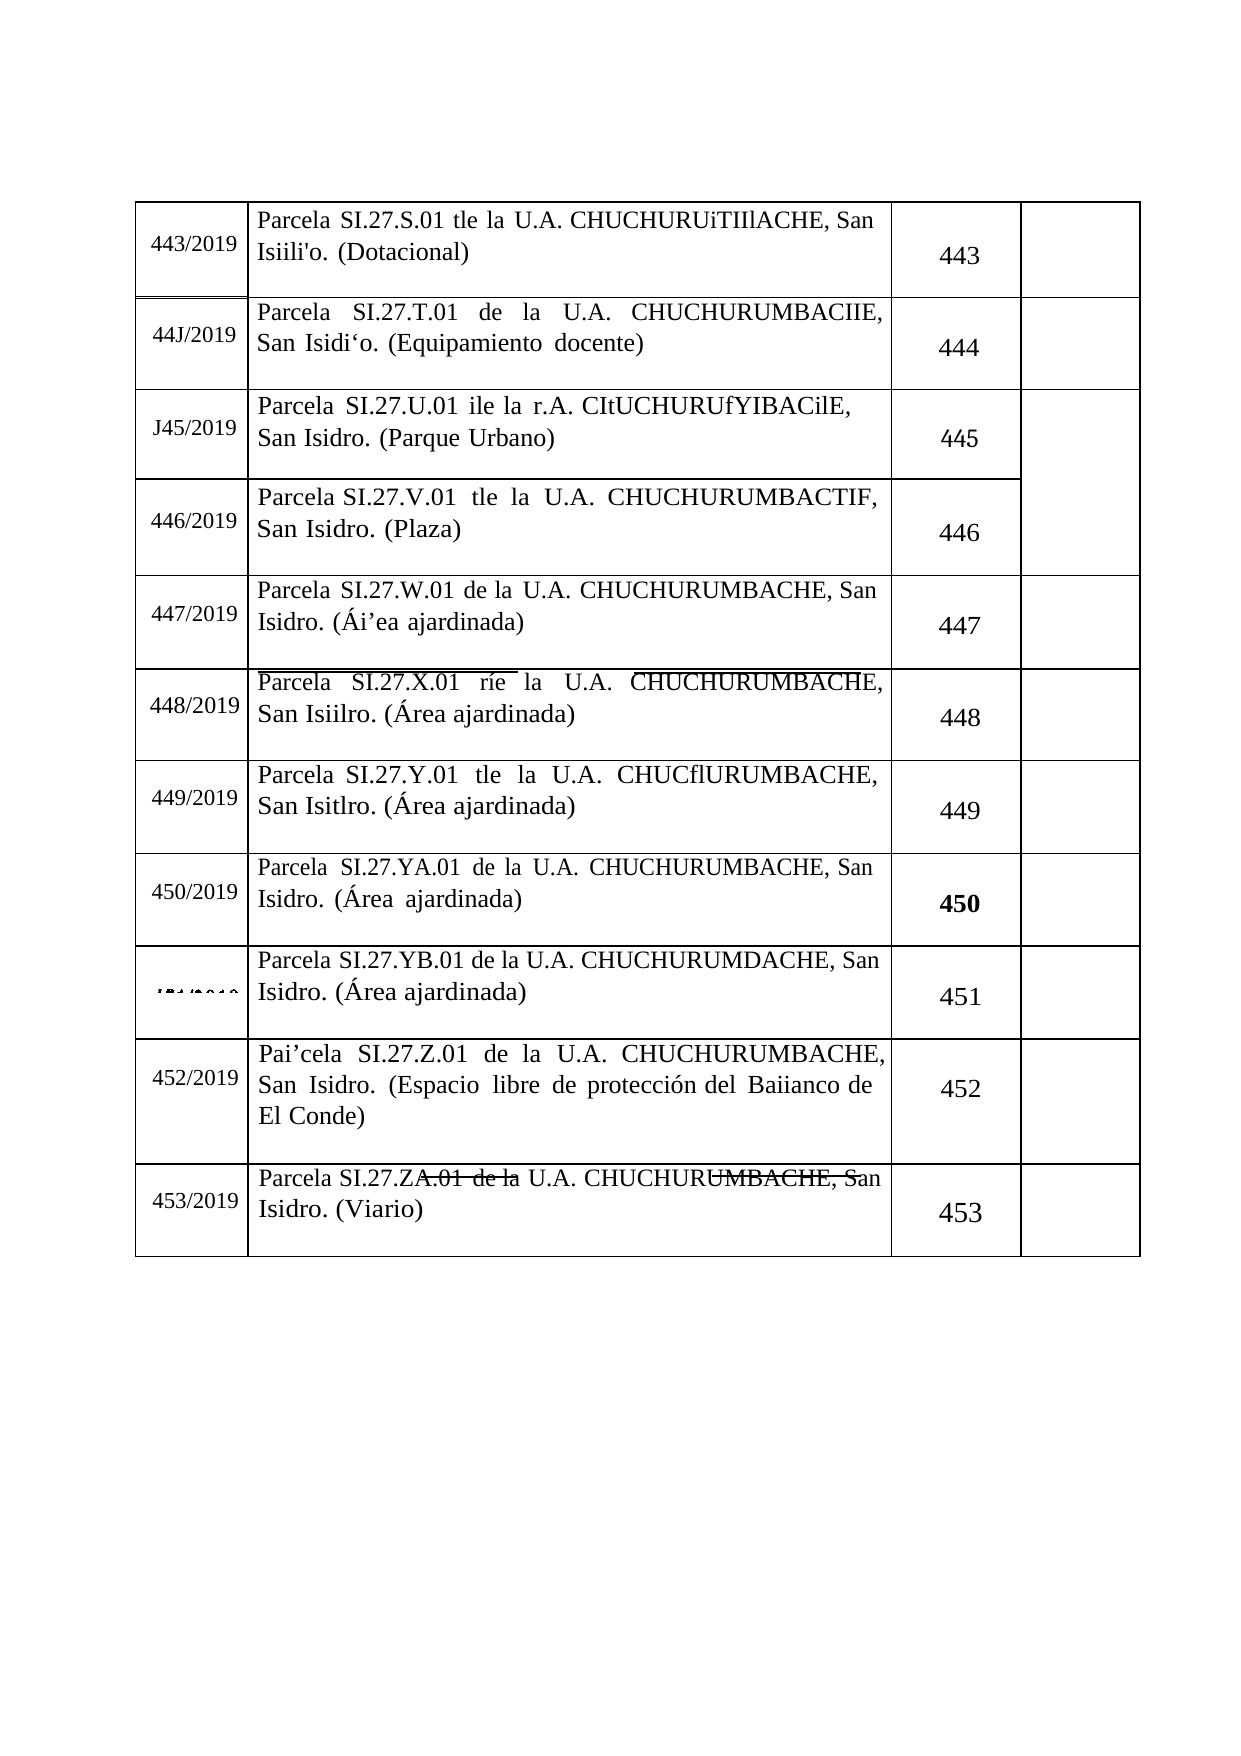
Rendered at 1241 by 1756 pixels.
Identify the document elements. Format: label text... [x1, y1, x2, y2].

table_header 443 [892, 203, 1020, 296]
table_cell Parcela SI.27.U.01 ile la r.A. CItUCHURUfYIBACilE, San Isidro. (Parque Urbano) [249, 390, 891, 478]
table_cell Parcela SI.27.ZA.01 de la U.A. CHUCHURUMBACHE, San Isidro. (Viario) [249, 1165, 891, 1256]
table_cell [1022, 576, 1139, 668]
table_cell Parcela SI.27.W.01 de la U.A. CHUCHURUMBACHE, San Isidro. (Ái’ea ajardinada) [249, 576, 891, 668]
table_cell Parcela SI.27.Y.01 tle la U.A. CHUCflURUMBACHE, San Isitlro. (Área ajardinada) [249, 761, 891, 852]
table_cell Parcela SI.27.YA.01 de la U.A. CHUCHURUMBACHE, San Isidro. (Área ajardinada) [249, 854, 891, 945]
table_cell Parcela SI.27.V.01 tle la U.A. CHUCHURUMBACTIF, San Isidro. (Plaza) [249, 480, 891, 575]
table_header Parcela SI.27.S.01 tle la U.A. CHUCHURUiTIIlACHE, San Isiili'o. (Dotacional) [249, 203, 891, 296]
table_cell [1022, 390, 1139, 575]
table_cell 448/2019 [136, 670, 247, 759]
table_cell 446/2019 [136, 480, 247, 575]
table_cell [1022, 1040, 1139, 1163]
table_cell J45/2019 [136, 390, 247, 478]
table_cell Parcela SI.27.YB.01 de la U.A. CHUCHURUMDACHE, San Isidro. (Área ajardinada) [249, 947, 891, 1038]
table_cell 452/2019 [136, 1040, 247, 1163]
table_header [1022, 203, 1139, 296]
table_cell [1022, 854, 1139, 945]
table_cell 452 [892, 1040, 1020, 1163]
table_cell [136, 947, 247, 1038]
table_cell 445 [892, 390, 1020, 478]
table_cell Parcela SI.27.X.01 ríe la U.A. CHUCHURUMBACHE, San Isiilro. (Área ajardinada) [249, 670, 891, 759]
table_cell [1022, 670, 1139, 759]
table_cell 449 [892, 761, 1020, 852]
table_cell [1022, 1165, 1139, 1256]
table_cell Parcela SI.27.T.01 de la U.A. CHUCHURUMBACIIE, San Isidi‘o. (Equipamiento docente) [249, 298, 891, 388]
table_cell 450/2019 [136, 854, 247, 945]
table_cell Pai’cela SI.27.Z.01 de la U.A. CHUCHURUMBACHE, San Isidro. (Espacio libre de protección del Baiianco de El Conde) [249, 1040, 891, 1163]
table_cell 448 [892, 670, 1020, 759]
table_cell 453 [892, 1165, 1020, 1256]
table_header 443/2019 [136, 203, 247, 296]
table_cell [1022, 298, 1139, 388]
table_cell 449/2019 [136, 761, 247, 852]
table_cell [1022, 947, 1139, 1038]
table_cell 444 [892, 298, 1020, 388]
table_cell 451 [892, 947, 1020, 1038]
table_cell [1022, 761, 1139, 852]
table_cell 447/2019 [136, 576, 247, 668]
table_cell 453/2019 [136, 1165, 247, 1256]
table_cell 446 [892, 480, 1020, 575]
table_cell 44J/2019 [136, 299, 247, 388]
table_cell 447 [892, 576, 1020, 668]
table_cell 450 [892, 854, 1020, 945]
